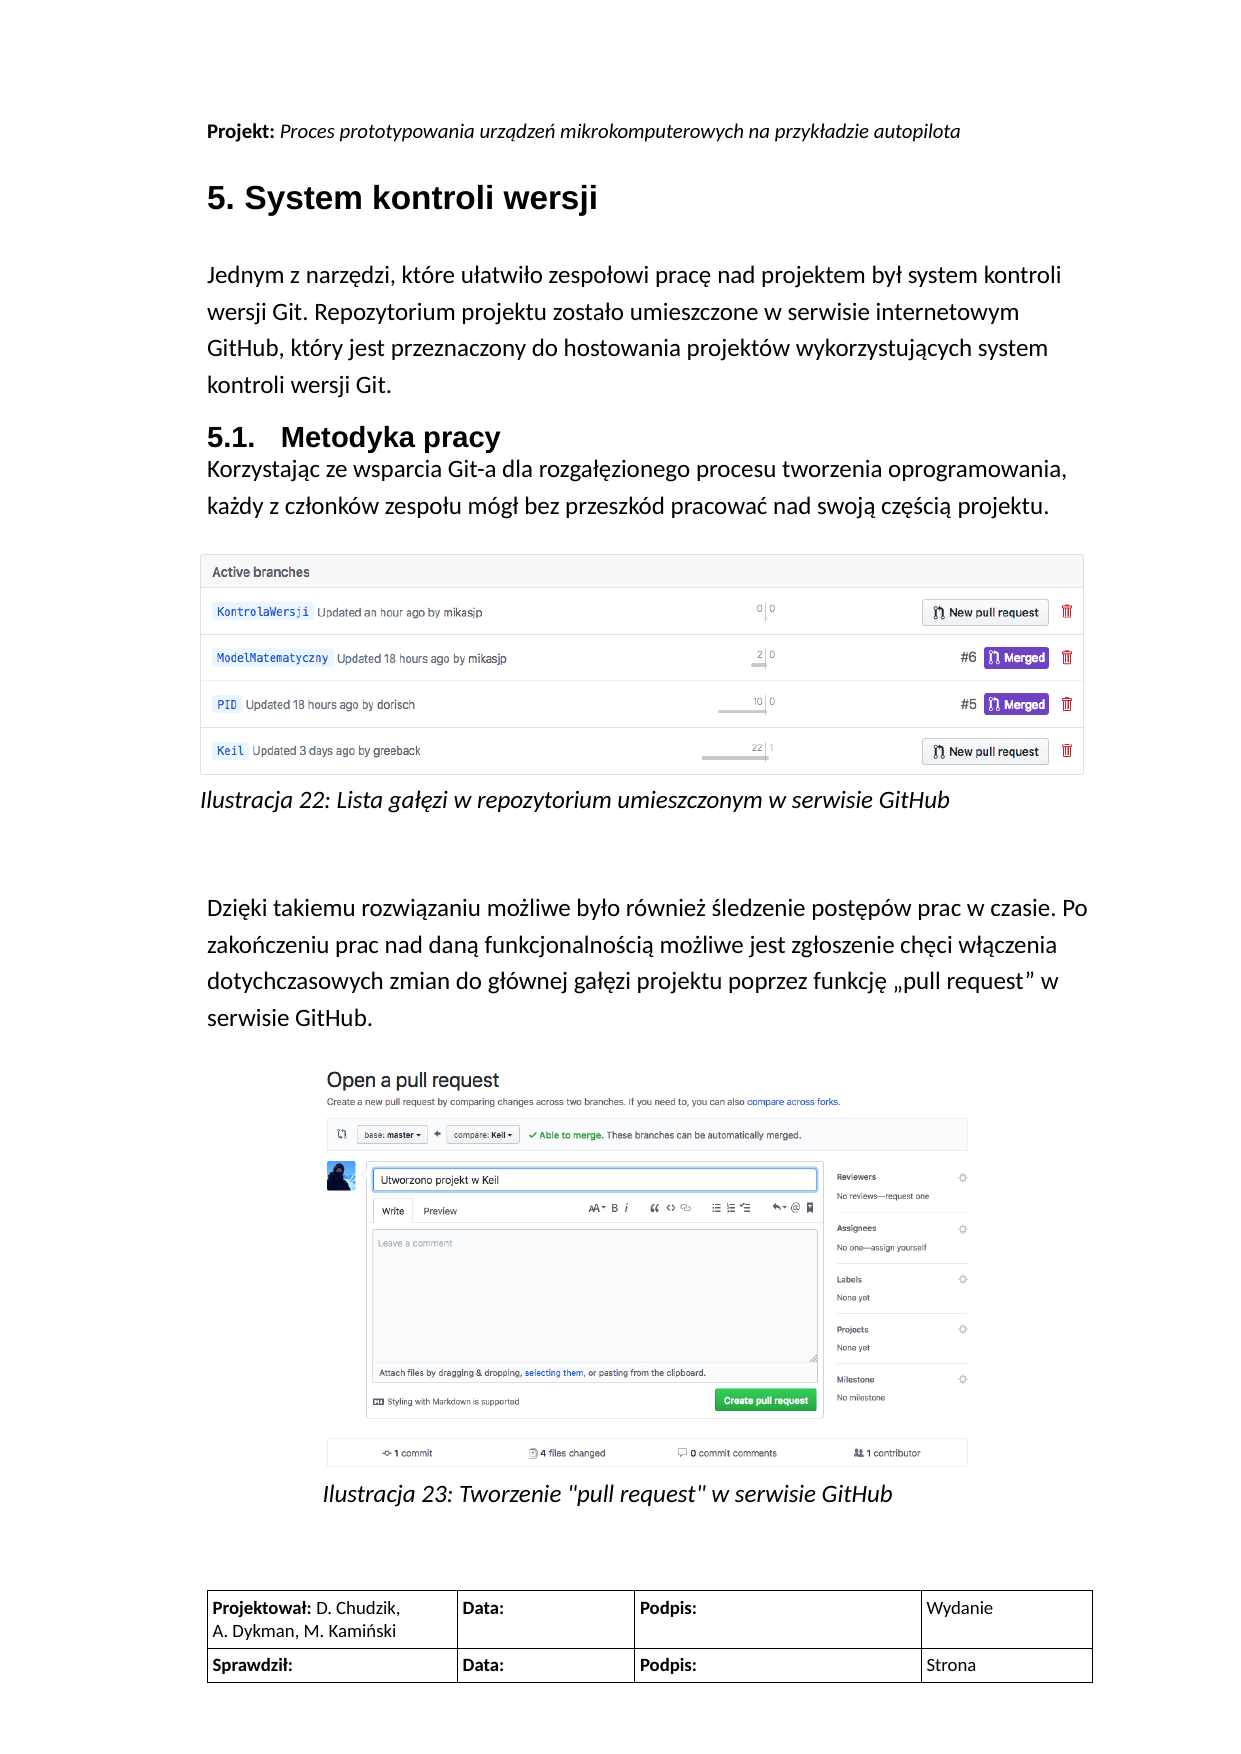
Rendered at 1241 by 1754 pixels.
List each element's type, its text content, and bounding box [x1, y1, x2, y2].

picture [199, 553, 1086, 776]
subtitle Metodyka pracy [207, 420, 1092, 454]
subtitle System kontroli wersji [207, 178, 1092, 216]
text Ilustracja 23: Tworzenie "pull request" w serwisie GitHub [322, 1470, 977, 1508]
text Korzystając ze wsparcia Git-a dla rozgałęzionego procesu tworzenia oprogramowania, każdy z członków zespołu mógł bez przeszkód pracować nad swoją częścią projektu. [207, 454, 1092, 521]
picture [322, 1067, 977, 1470]
text Ilustracja 22: Lista gałęzi w repozytorium umieszczonym w serwisie GitHub [200, 776, 1099, 814]
text Jednym z narzędzi, które ułatwiło zespołowi pracę nad projektem był system kontroli wersji Git. Repozytorium projektu zostało umieszczone w serwisie internetowym GitHub, który jest przeznaczony do hostowania projektów wykorzystujących system kontroli wersji Git. [207, 259, 1092, 399]
text Dzięki takiemu rozwiązaniu możliwe było również śledzenie postępów prac w czasie. Po zakończeniu prac nad daną funkcjonalnością możliwe jest zgłoszenie chęci włączenia dotychczasowych zmian do głównej gałęzi projektu poprzez funkcję „pull request” w serwisie GitHub. [207, 892, 1092, 1033]
